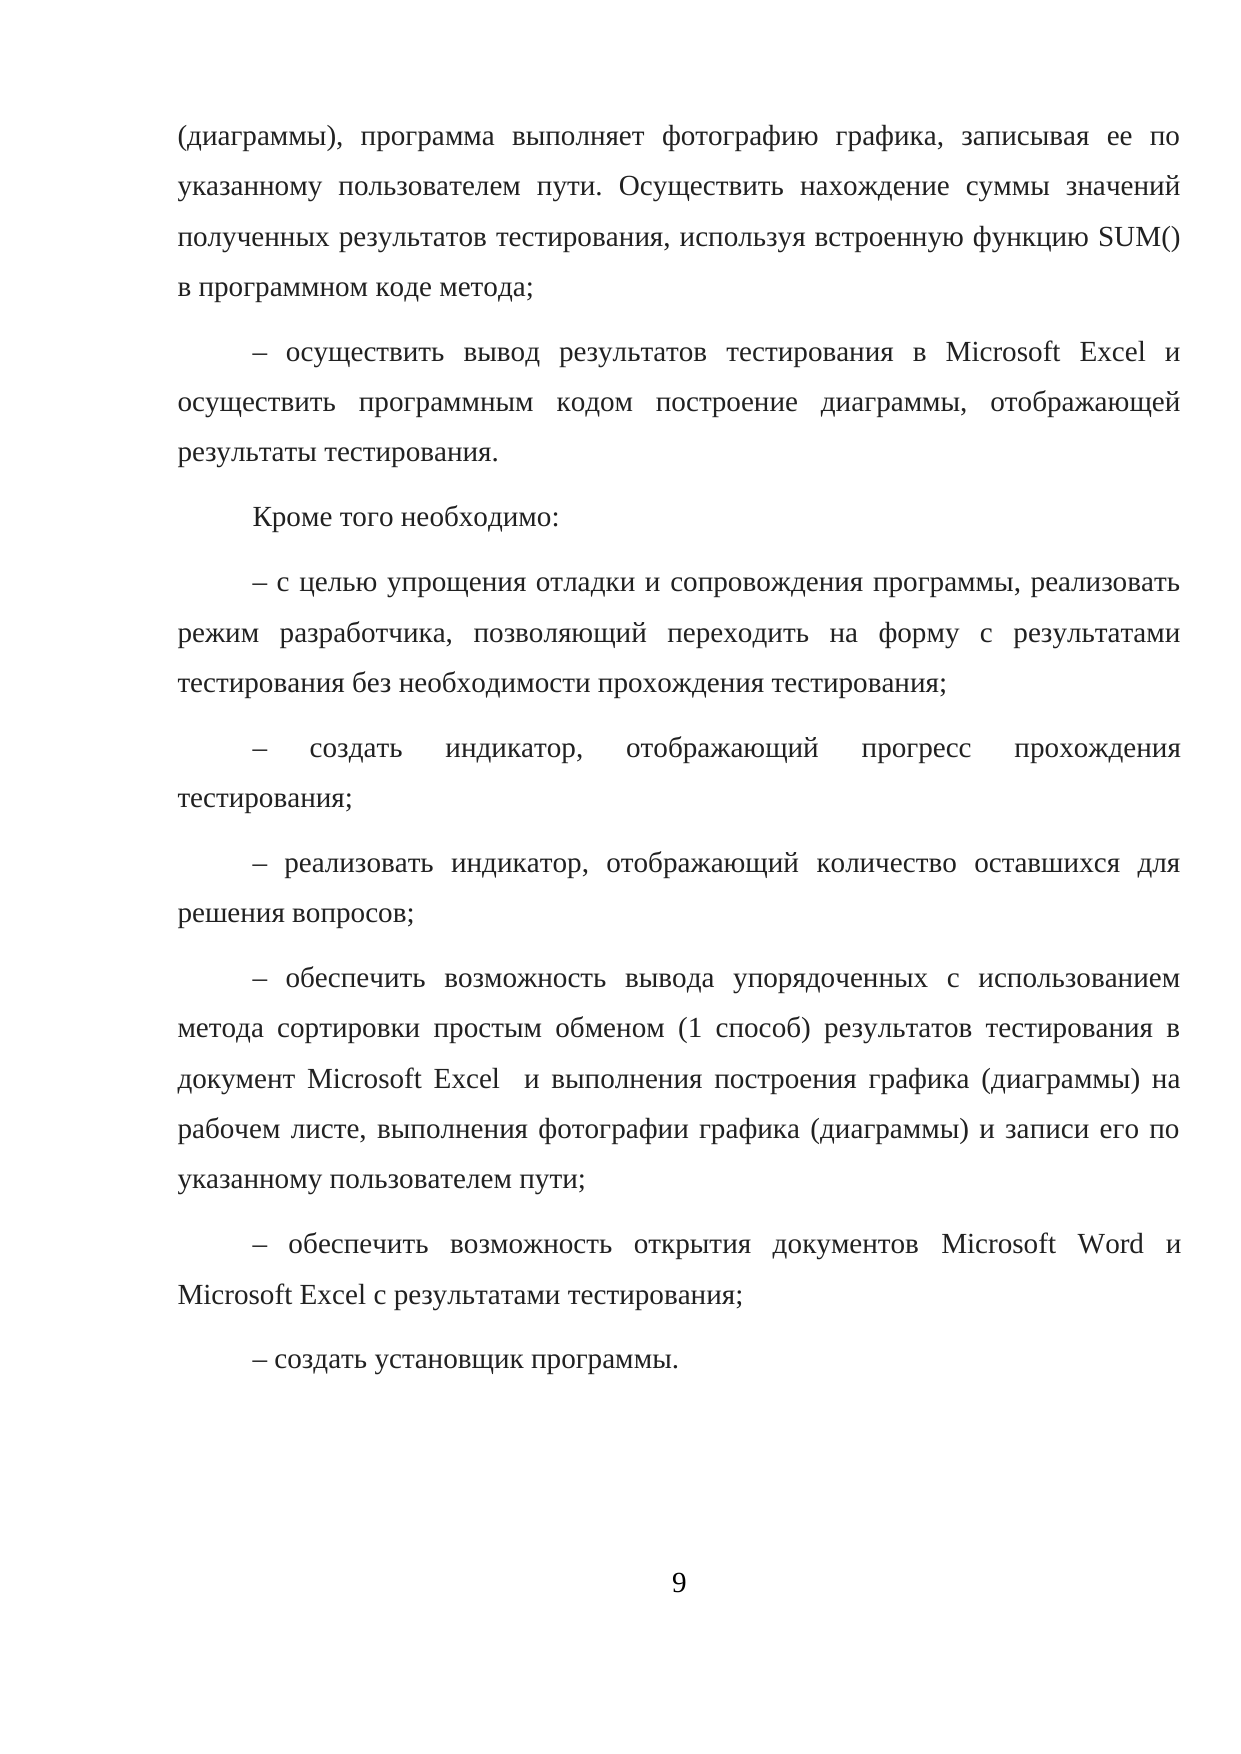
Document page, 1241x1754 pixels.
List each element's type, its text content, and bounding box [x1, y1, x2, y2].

text (диаграммы), программа выполняет фотографию графика, записывая ее по указанному пользователем пути. Осуществить нахождение суммы значений полученных результатов тестирования, используя встроенную функцию SUM() в программном коде метода; [177, 118, 1181, 303]
text – обеспечить возможность вывода упорядоченных с использованием метода сортировки простым обменом (1 способ) результатов тестирования в документ Microsoft Excel и выполнения построения графика (диаграммы) на рабочем листе, выполнения фотографии графика (диаграммы) и записи его по указанному пользователем пути; [177, 960, 1181, 1195]
text – реализовать индикатор, отображающий количество оставшихся для решения вопросов; [177, 845, 1181, 929]
text – обеспечить возможность открытия документов Microsoft Word и Microsoft Excel с результатами тестирования; [177, 1226, 1181, 1310]
text – создать индикатор, отображающий прогресс прохождения тестирования; [177, 730, 1181, 814]
text – создать установщик программы. [177, 1342, 1181, 1375]
text – осуществить вывод результатов тестирования в Microsoft Excel и осуществить программным кодом построение диаграммы, отображающей результаты тестирования. [177, 334, 1181, 468]
text Кроме того необходимо: [177, 499, 1181, 533]
text – с целью упрощения отладки и сопровождения программы, реализовать режим разработчика, позволяющий переходить на форму с результатами тестирования без необходимости прохождения тестирования; [177, 564, 1181, 698]
